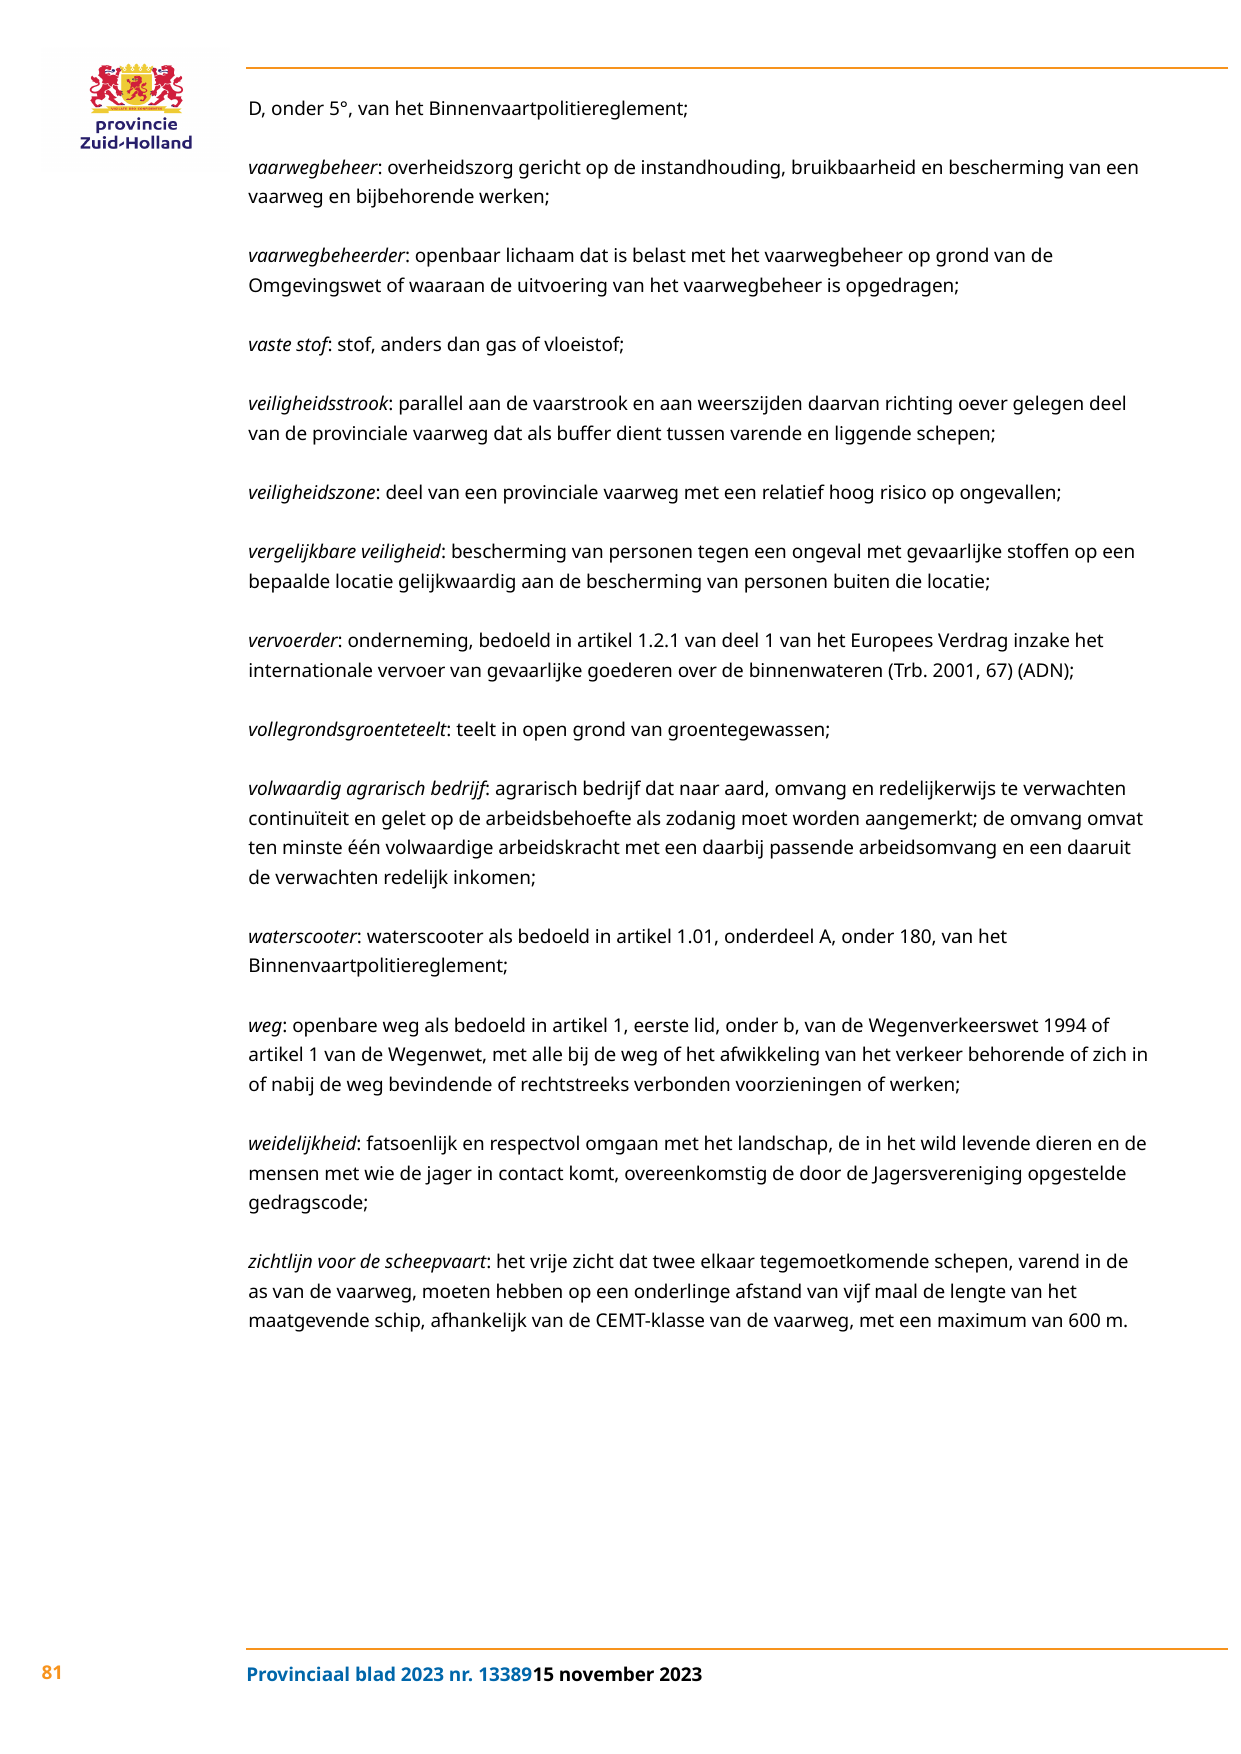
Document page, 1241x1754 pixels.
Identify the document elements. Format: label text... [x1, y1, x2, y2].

text vervoerder: onderneming, bedoeld in artikel 1.2.1 van deel 1 van het Europees Verdrag inzake het internationale vervoer van gevaarlijke goederen over de binnenwateren (Trb. 2001, 67) (ADN); [248, 627, 1152, 683]
text weg: openbare weg als bedoeld in artikel 1, eerste lid, onder b, van de Wegenverkeerswet 1994 of artikel 1 van de Wegenwet, met alle bij de weg of het afwikkeling van het verkeer behorende of zich in of nabij de weg bevindende of rechtstreeks verbonden voorzieningen of werken; [248, 1012, 1152, 1097]
text vollegrondsgroenteteelt: teelt in open grond van groentegewassen; [248, 716, 1152, 742]
text vaste stof: stof, anders dan gas of vloeistof; [248, 331, 1152, 357]
text vergelijkbare veiligheid: bescherming van personen tegen een ongeval met gevaarlijke stoffen op een bepaalde locatie gelijkwaardig aan de bescherming van personen buiten die locatie; [248, 538, 1152, 594]
text zichtlijn voor de scheepvaart: het vrije zicht dat twee elkaar tegemoetkomende schepen, varend in de as van de vaarweg, moeten hebben op een onderlinge afstand van vijf maal de lengte van het maatgevende schip, afhankelijk van de CEMT-klasse van de vaarweg, met een maximum van 600 m. [248, 1248, 1152, 1333]
text veiligheidsstrook: parallel aan de vaarstrook en aan weerszijden daarvan richting oever gelegen deel van de provinciale vaarweg dat als buffer dient tussen varende en liggende schepen; [248, 391, 1152, 446]
text vaarwegbeheerder: openbaar lichaam dat is belast met het vaarwegbeheer op grond van de Omgevingswet of waaraan de uitvoering van het vaarwegbeheer is opgedragen; [248, 243, 1152, 298]
picture [41, 47, 231, 172]
text vaarwegbeheer: overheidszorg gericht op de instandhouding, bruikbaarheid en bescherming van een vaarweg en bijbehorende werken; [248, 154, 1152, 209]
text D, onder 5°, van het Binnenvaartpolitiereglement; [248, 95, 1152, 121]
text weidelijkheid: fatsoenlijk en respectvol omgaan met het landschap, de in het wild levende dieren en de mensen met wie de jager in contact komt, overeenkomstig de door de Jagersvereniging opgestelde gedragscode; [248, 1130, 1152, 1215]
text waterscooter: waterscooter als bedoeld in artikel 1.01, onderdeel A, onder 180, van het Binnenvaartpolitiereglement; [248, 923, 1152, 978]
text volwaardig agrarisch bedrijf: agrarisch bedrijf dat naar aard, omvang en redelijkerwijs te verwachten continuïteit en gelet op de arbeidsbehoefte als zodanig moet worden aangemerkt; de omvang omvat ten minste één volwaardige arbeidskracht met een daarbij passende arbeidsomvang en een daaruit de verwachten redelijk inkomen; [248, 775, 1152, 890]
text veiligheidszone: deel van een provinciale vaarweg met een relatief hoog risico op ongevallen; [248, 479, 1152, 505]
